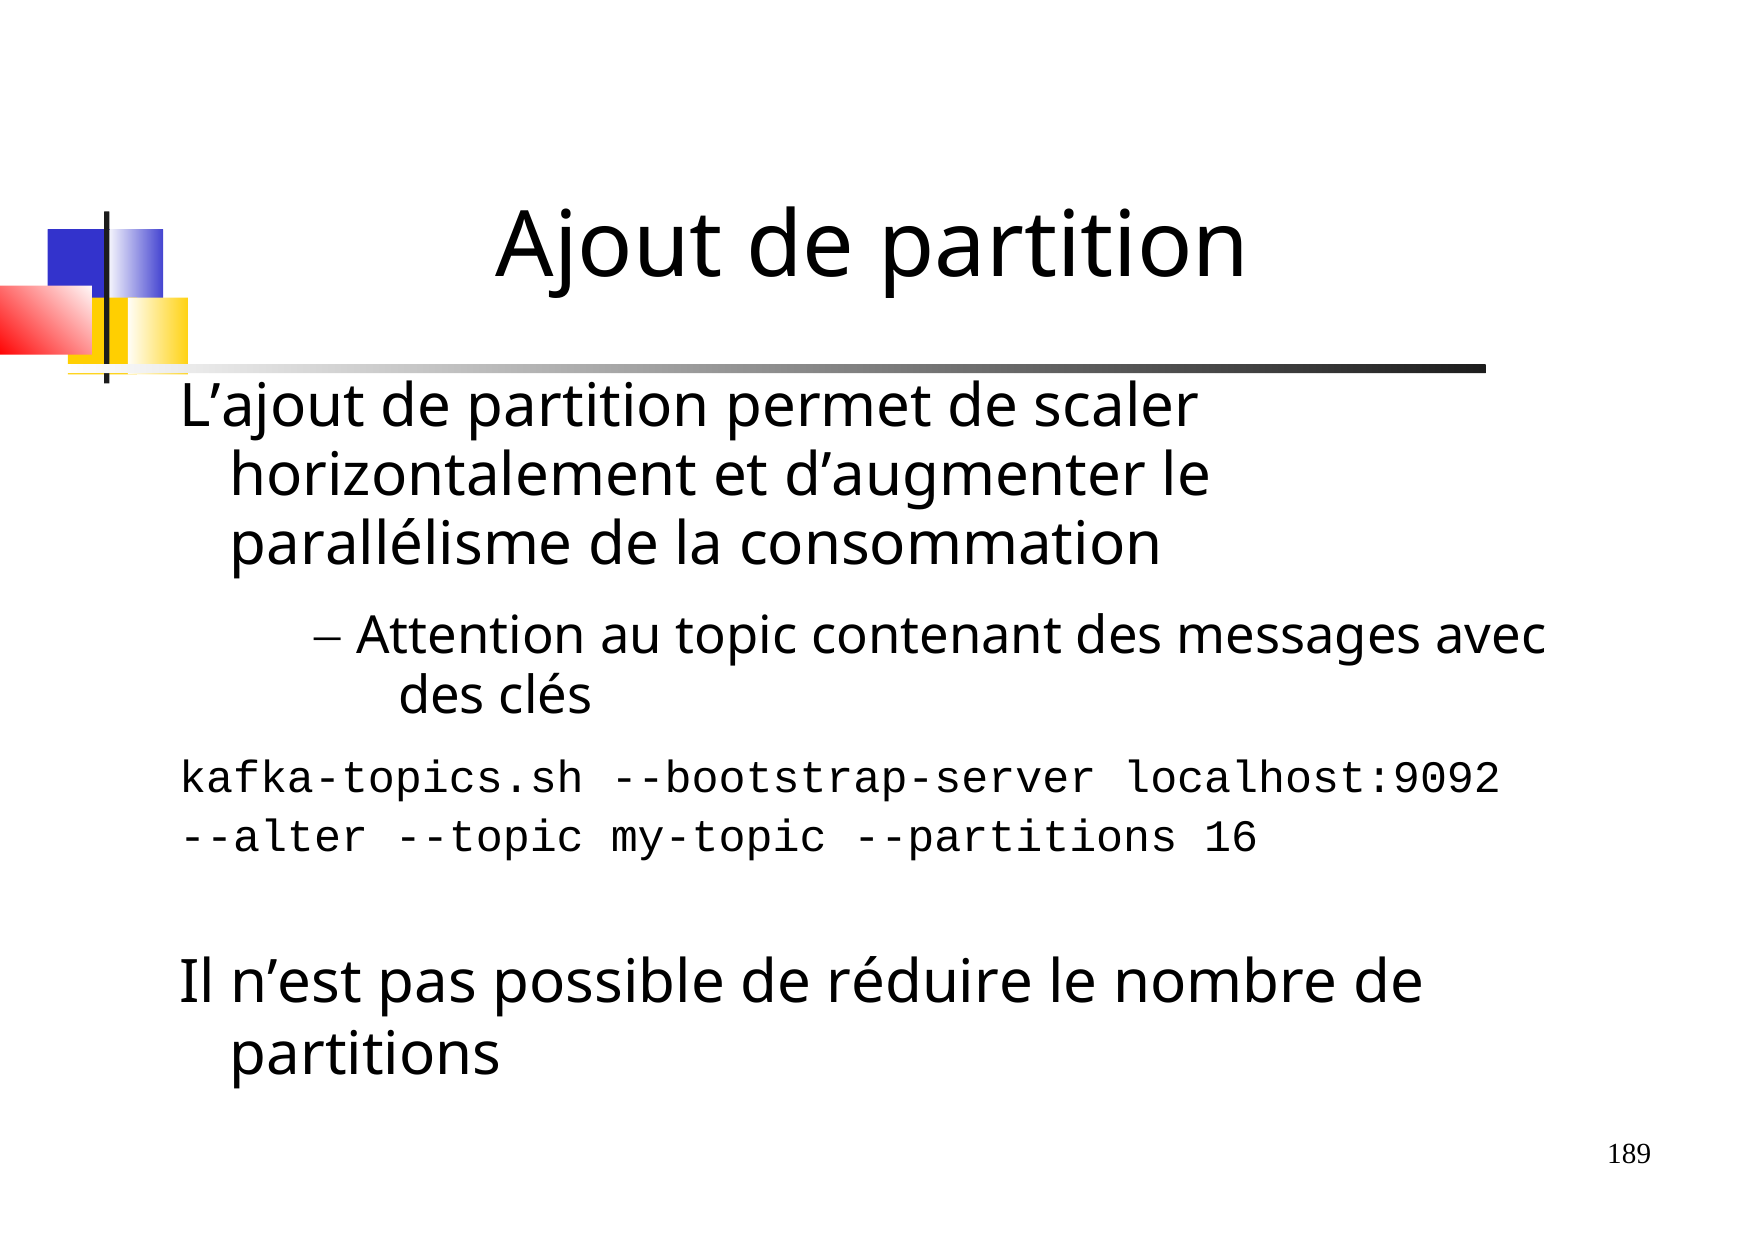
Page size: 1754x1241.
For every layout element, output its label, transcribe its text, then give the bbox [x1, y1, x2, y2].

list L’ajout de partition permet de scaler horizontalement et d’augmenter le parallélisme de la consommation Attention au topic contenant des messages avec des clés kafka-topics.sh --bootstrap-server localhost:9092 --alter --topic my-topic --partitions 16 Il n’est pas possible de réduire le nombre de partitions [179, 371, 1567, 1091]
title Ajout de partition [179, 139, 1567, 351]
